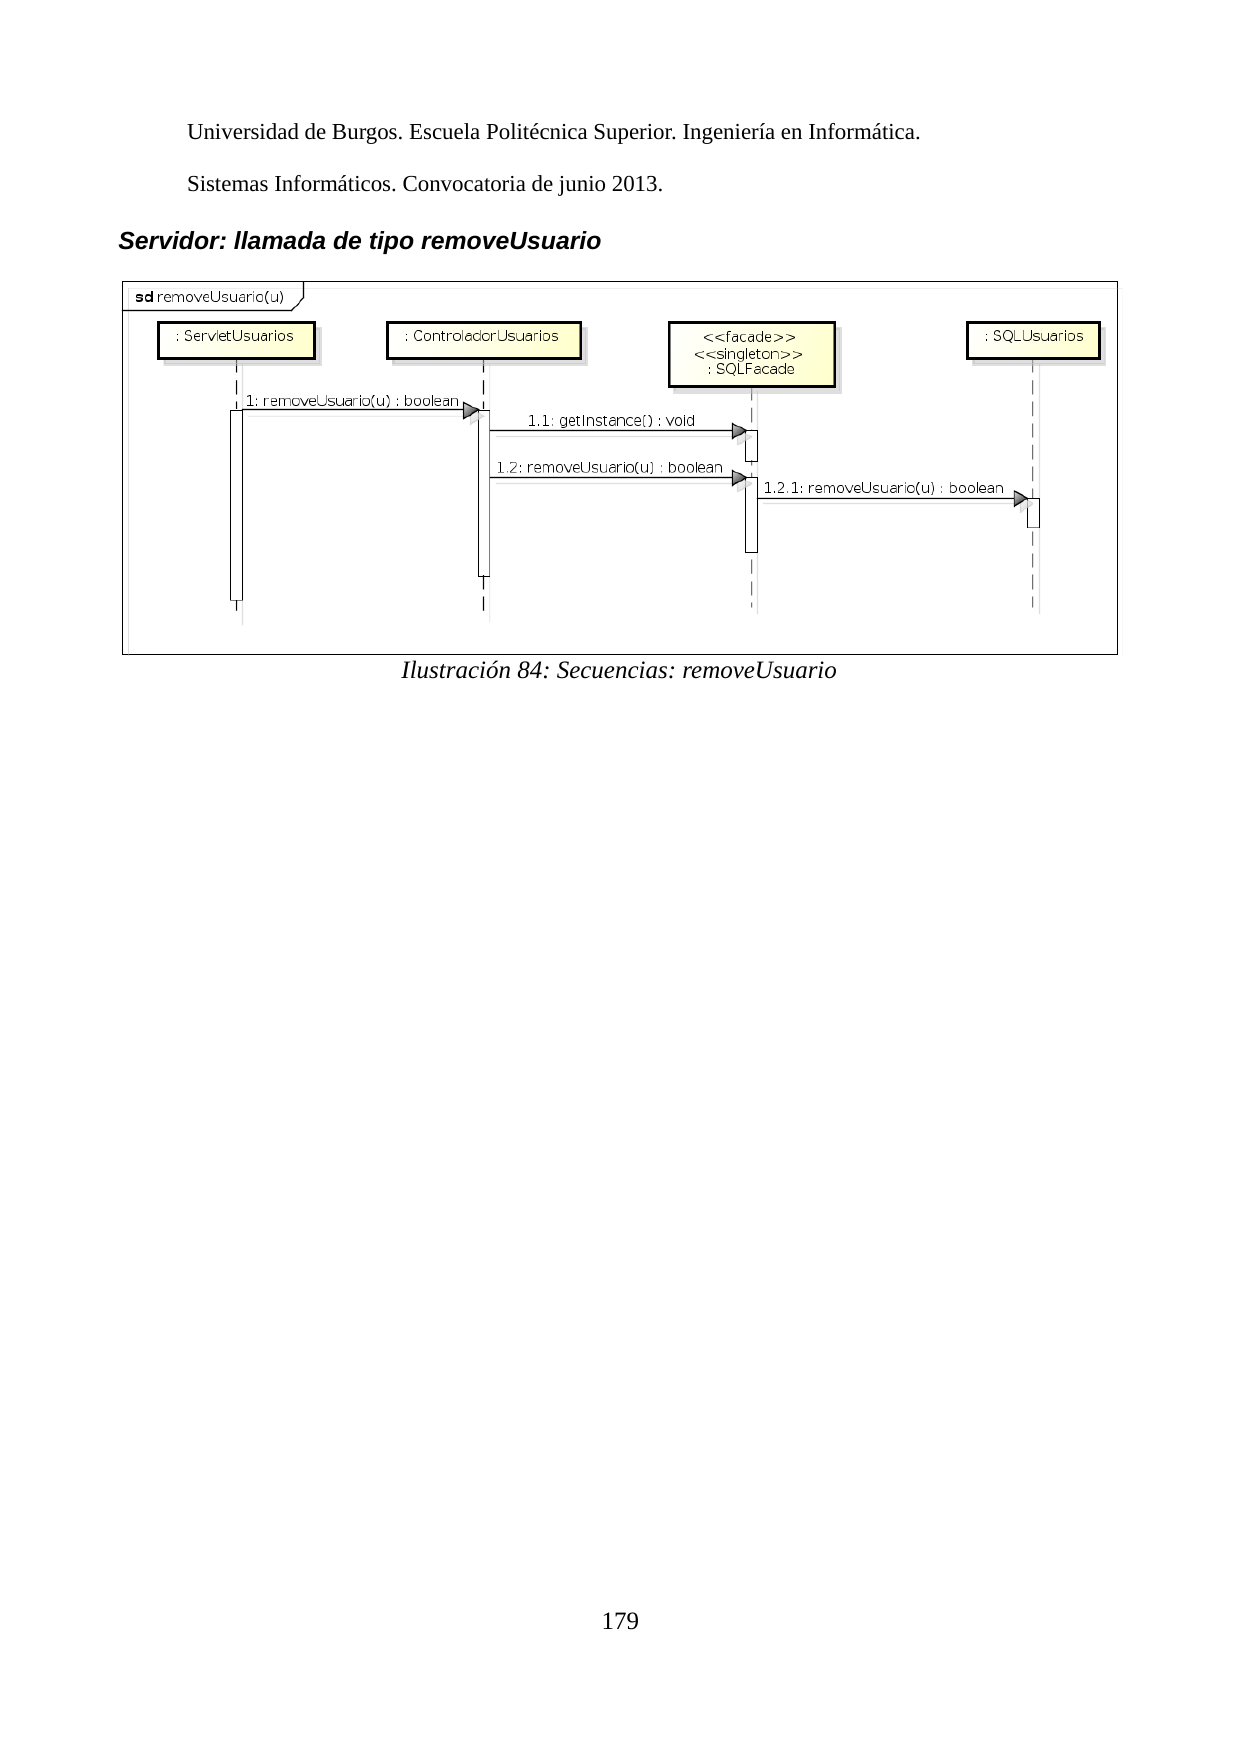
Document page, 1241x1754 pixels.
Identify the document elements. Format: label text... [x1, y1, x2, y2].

picture [118, 279, 1123, 656]
text Ilustración 84: Secuencias: removeUsuario [118, 656, 1122, 684]
subtitle Servidor: llamada de tipo removeUsuario [118, 226, 1122, 254]
